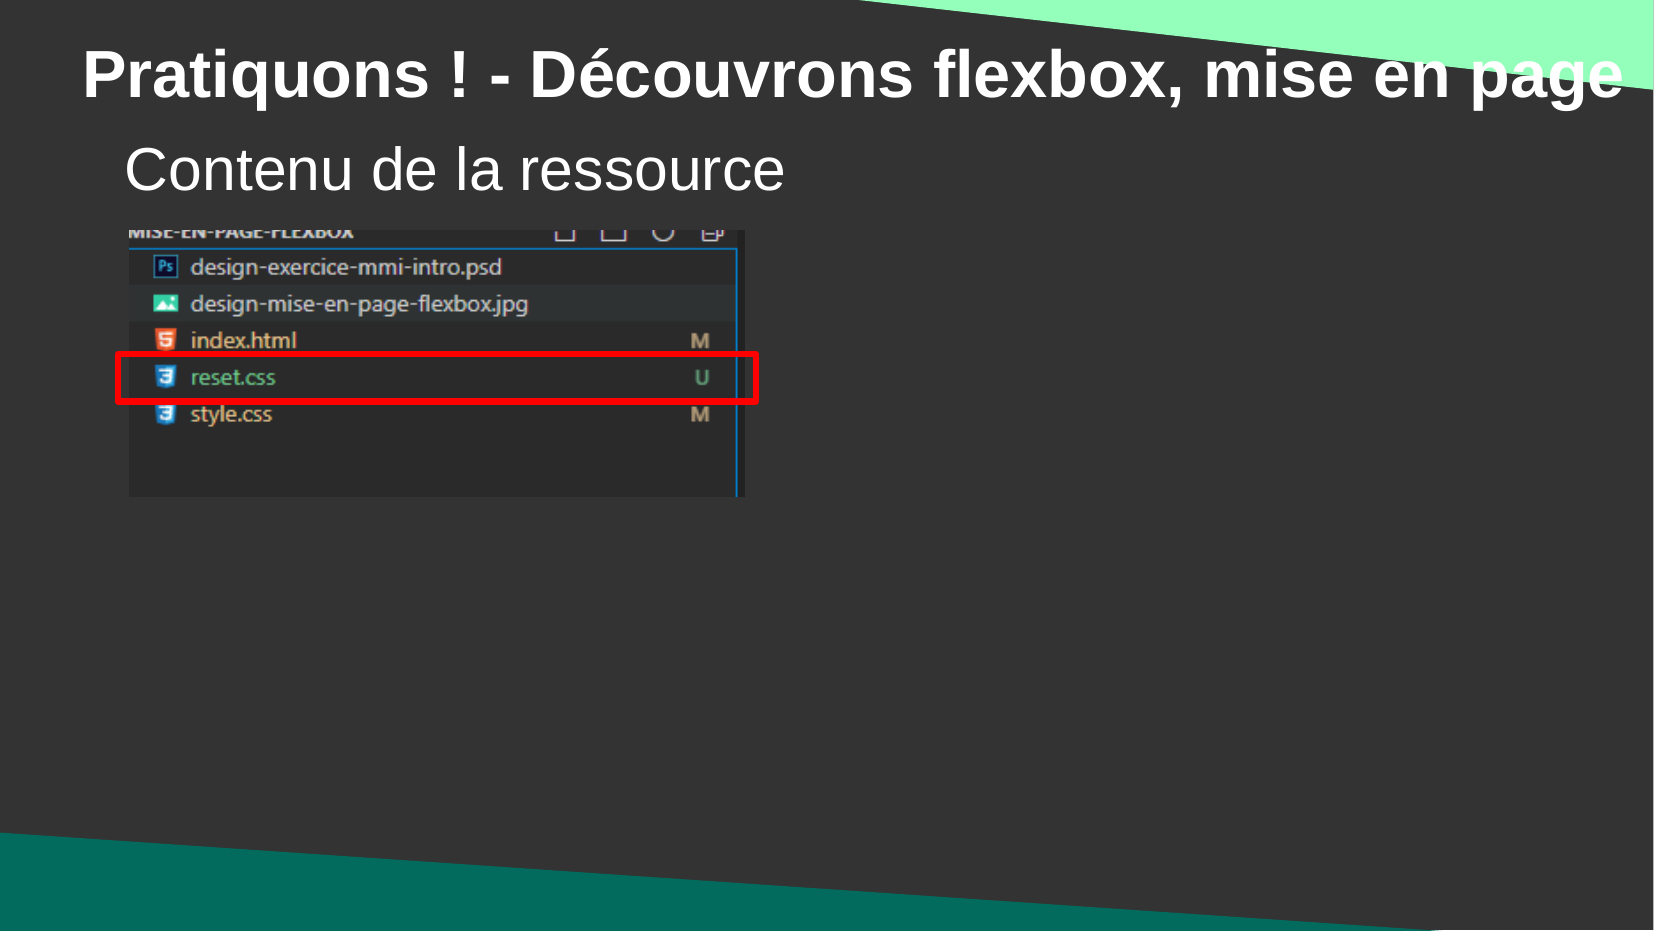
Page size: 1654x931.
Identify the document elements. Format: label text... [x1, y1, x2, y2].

picture [129, 357, 745, 398]
list Contenu de la ressource [67, 135, 1607, 204]
picture [129, 230, 745, 351]
picture [129, 405, 745, 497]
text_box [858, 0, 1654, 90]
title Pratiquons ! - Découvrons flexbox, mise en page [82, 37, 1630, 112]
